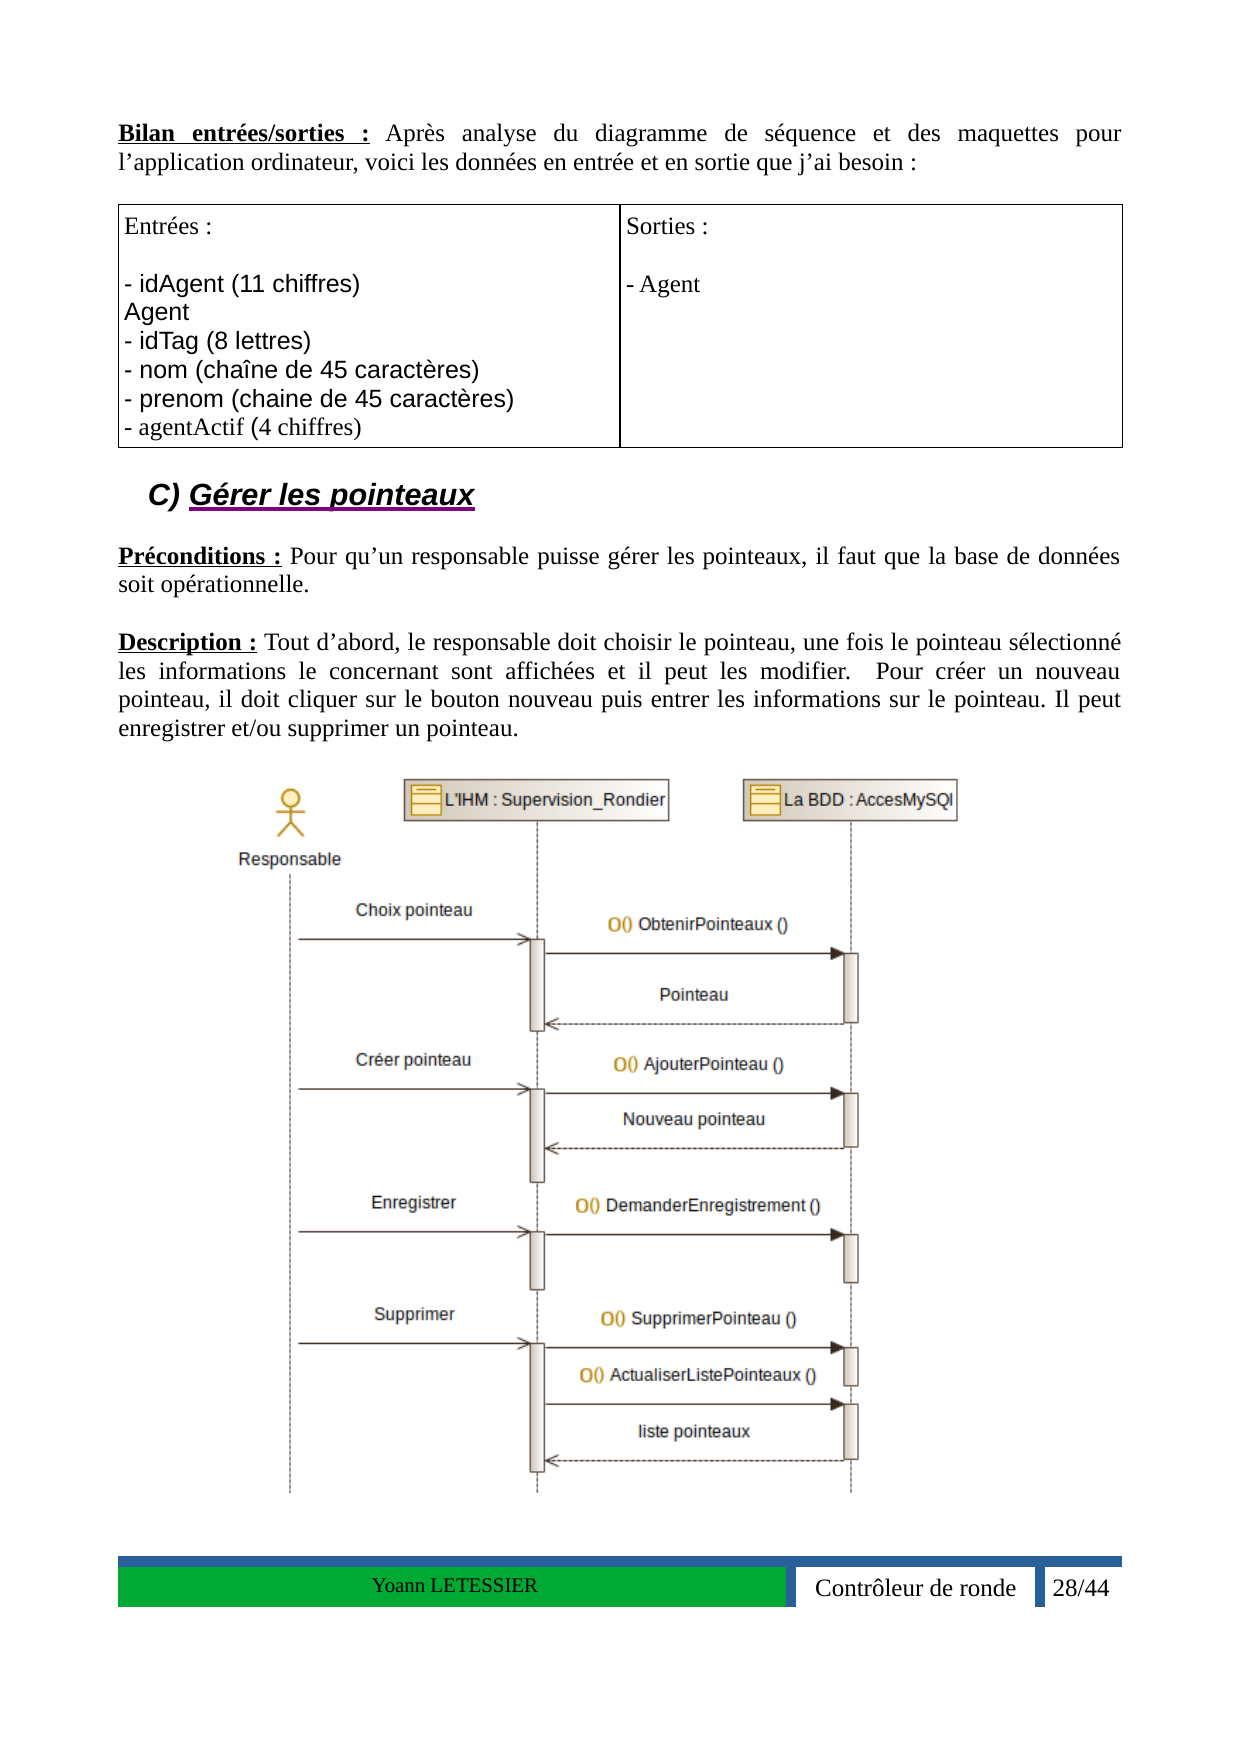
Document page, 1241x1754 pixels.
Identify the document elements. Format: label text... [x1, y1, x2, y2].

text Description : Tout d’abord, le responsable doit choisir le pointeau, une fois le pointeau sélectionné les informations le concernant sont affichées et il peut les modifier. Pour créer un nouveau pointeau, il doit cliquer sur le bouton nouveau puis entrer les informations sur le pointeau. Il peut enregistrer et/ou supprimer un pointeau. [118, 627, 1122, 742]
text Bilan entrées/sorties : Après analyse du diagramme de séquence et des maquettes pour l’application ordinateur, voici les données en entrée et en sortie que j’ai besoin : [118, 118, 1122, 176]
subtitle Gérer les pointeaux [118, 477, 1122, 512]
text Préconditions : Pour qu’un responsable puisse gérer les pointeaux, il faut que la base de données soit opérationnelle. [118, 541, 1122, 598]
table_header Entrées : - idAgent (11 chiffres) Agent - idTag (8 lettres) - nom (chaîne de 45 caractères) - prenom (chaine de 45 caractères) - agentActif (4 chiffres) [119, 205, 619, 447]
table_header Sorties : - Agent [621, 205, 1122, 447]
picture [192, 765, 972, 1493]
